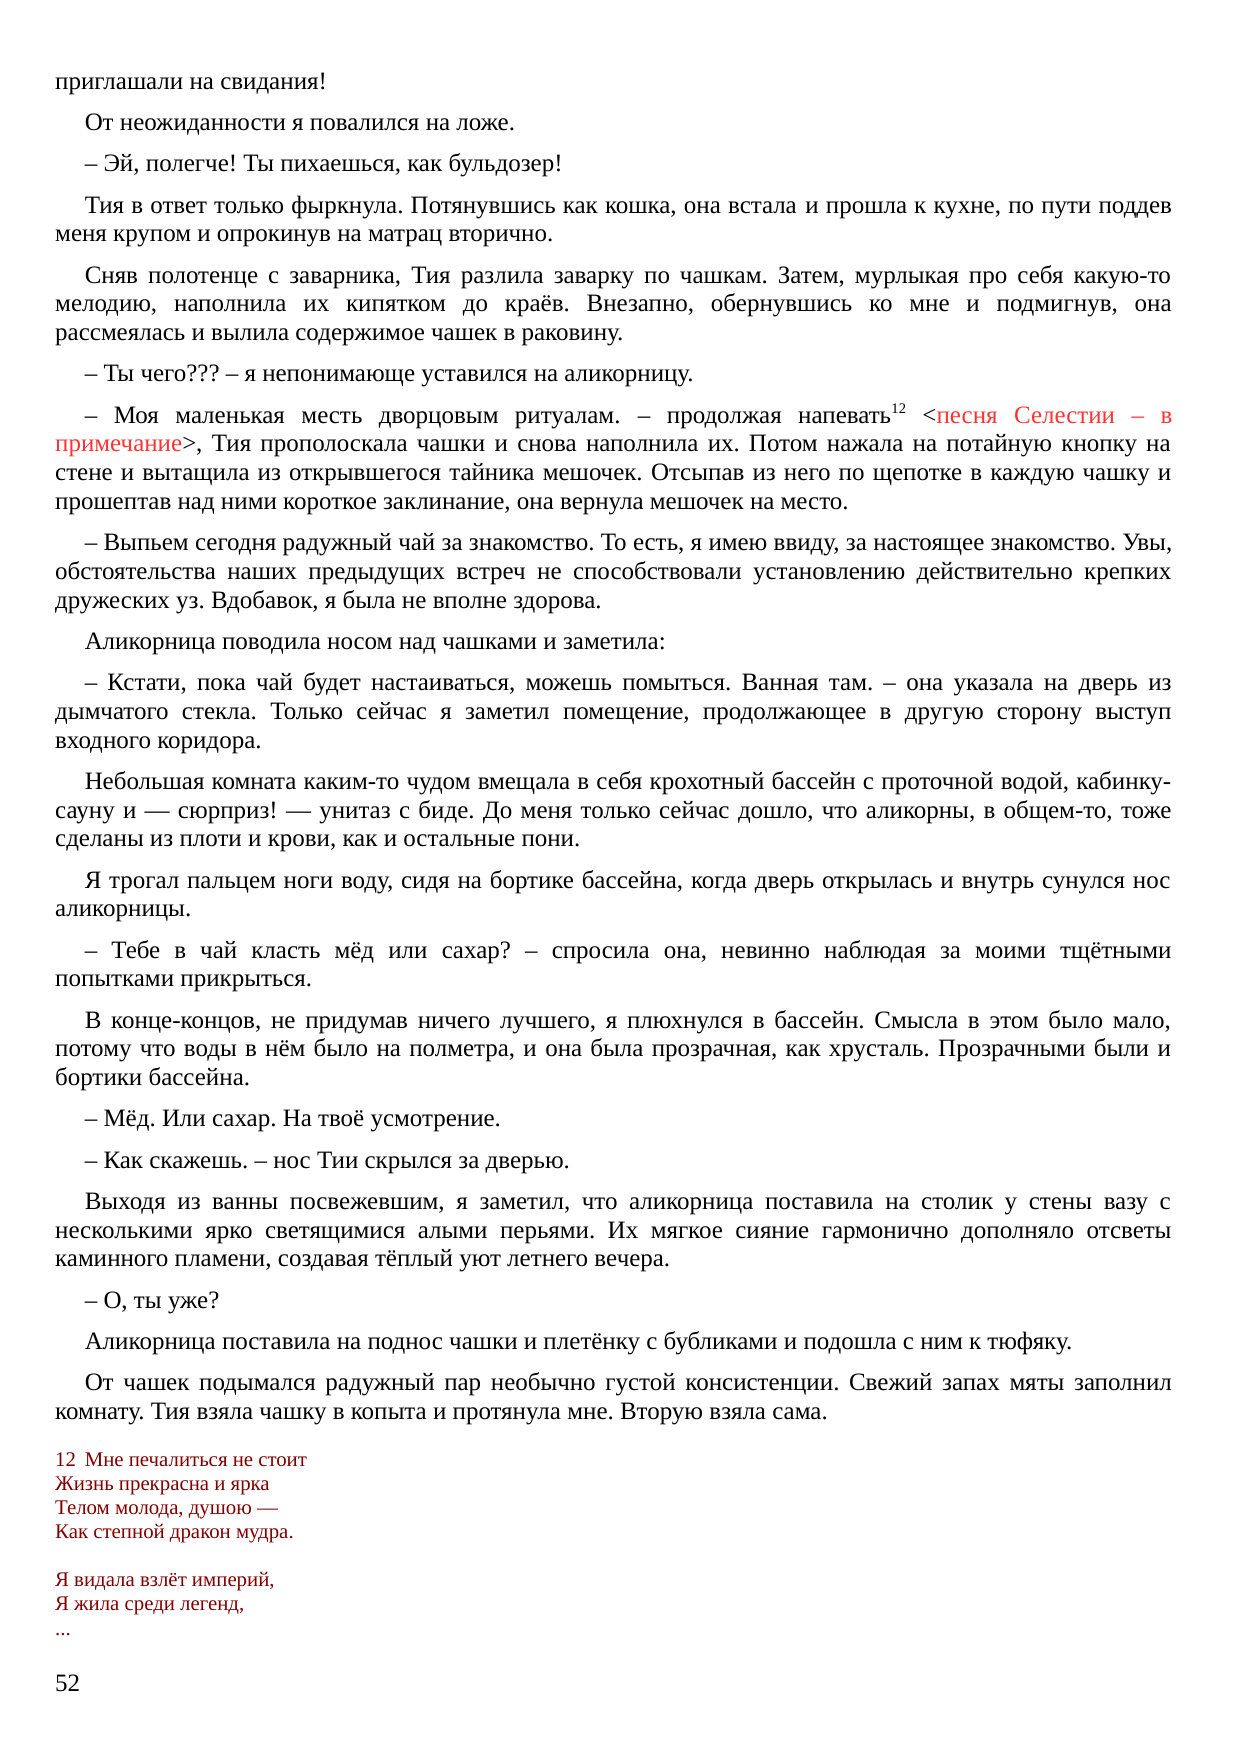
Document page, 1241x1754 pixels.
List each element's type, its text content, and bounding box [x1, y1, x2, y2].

text Телом молода, душою — [55, 1495, 1173, 1519]
text Небольшая комната каким-то чудом вмещала в себя крохотный бассейн с проточной водой, кабинку-сауну и — сюрприз! — унитаз с биде. До меня только сейчас дошло, что аликорны, в общем-то, тоже сделаны из плоти и крови, как и остальные пони. [55, 766, 1173, 852]
text Как степной дракон мудра. [55, 1519, 1173, 1543]
text – Кстати, пока чай будет настаиваться, можешь помыться. Ванная там. – она указала на дверь из дымчатого стекла. Только сейчас я заметил помещение, продолжающее в другую сторону выступ входного коридора. [55, 667, 1173, 753]
text Сняв полотенце с заварника, Тия разлила заварку по чашкам. Затем, мурлыкая про себя какую-то мелодию, наполнила их кипятком до краёв. Внезапно, обернувшись ко мне и подмигнув, она рассмеялась и вылила содержимое чашек в раковину. [55, 260, 1173, 346]
text Мне печалиться не стоит [55, 1447, 1173, 1471]
text Жизнь прекрасна и ярка [55, 1471, 1173, 1495]
text – Мёд. Или сахар. На твоё усмотрение. [55, 1103, 1173, 1132]
text – Эй, полегче! Ты пихаешься, как бульдозер! [55, 148, 1173, 177]
text Тия в ответ только фыркнула. Потянувшись как кошка, она встала и прошла к кухне, по пути поддев меня крупом и опрокинув на матрац вторично. [55, 190, 1173, 247]
text ... [55, 1615, 1173, 1639]
text – Как скажешь. – нос Тии скрылся за дверью. [55, 1145, 1173, 1173]
text – Моя маленькая месть дворцовым ритуалам. – продолжая напевать <песня Селестии – в примечание>, Тия прополоскала чашки и снова наполнила их. Потом нажала на потайную кнопку на стене и вытащила из открывшегося тайника мешочек. Отсыпав из него по щепотке в каждую чашку и прошептав над ними короткое заклинание, она вернула мешочек на место. [55, 400, 1173, 515]
text Я видала взлёт империй, [55, 1567, 1173, 1591]
text Я трогал пальцем ноги воду, сидя на бортике бассейна, когда дверь открылась и внутрь сунулся нос аликорницы. [55, 865, 1173, 922]
text – Тебе в чай класть мёд или сахар? – спросила она, невинно наблюдая за моими тщётными попытками прикрыться. [55, 935, 1173, 992]
text Я жила среди легенд, [55, 1591, 1173, 1615]
text Выходя из ванны посвежевшим, я заметил, что аликорница поставила на столик у стены вазу с несколькими ярко светящимися алыми перьями. Их мягкое сияние гармонично дополняло отсветы каминного пламени, создавая тёплый уют летнего вечера. [55, 1186, 1173, 1272]
text Аликорница поводила носом над чашками и заметила: [55, 626, 1173, 655]
text От чашек подымался радужный пар необычно густой консистенции. Свежий запах мяты заполнил комнату. Тия взяла чашку в копыта и протянула мне. Вторую взяла сама. [55, 1367, 1173, 1425]
text приглашали на свидания! [55, 66, 1173, 95]
text Аликорница поставила на поднос чашки и плетёнку с бубликами и подошла с ним к тюфяку. [55, 1326, 1173, 1355]
text – Ты чего??? – я непонимающе уставился на аликорницу. [55, 358, 1173, 387]
text – Выпьем сегодня радужный чай за знакомство. То есть, я имею ввиду, за настоящее знакомство. Увы, обстоятельства наших предыдущих встреч не способствовали установлению действительно крепких дружеских уз. Вдобавок, я была не вполне здорова. [55, 527, 1173, 613]
text В конце-концов, не придумав ничего лучшего, я плюхнулся в бассейн. Смысла в этом было мало, потому что воды в нём было на полметра, и она была прозрачная, как хрусталь. Прозрачными были и бортики бассейна. [55, 1005, 1173, 1091]
text От неожиданности я повалился на ложе. [55, 107, 1173, 136]
text – О, ты уже? [55, 1285, 1173, 1313]
